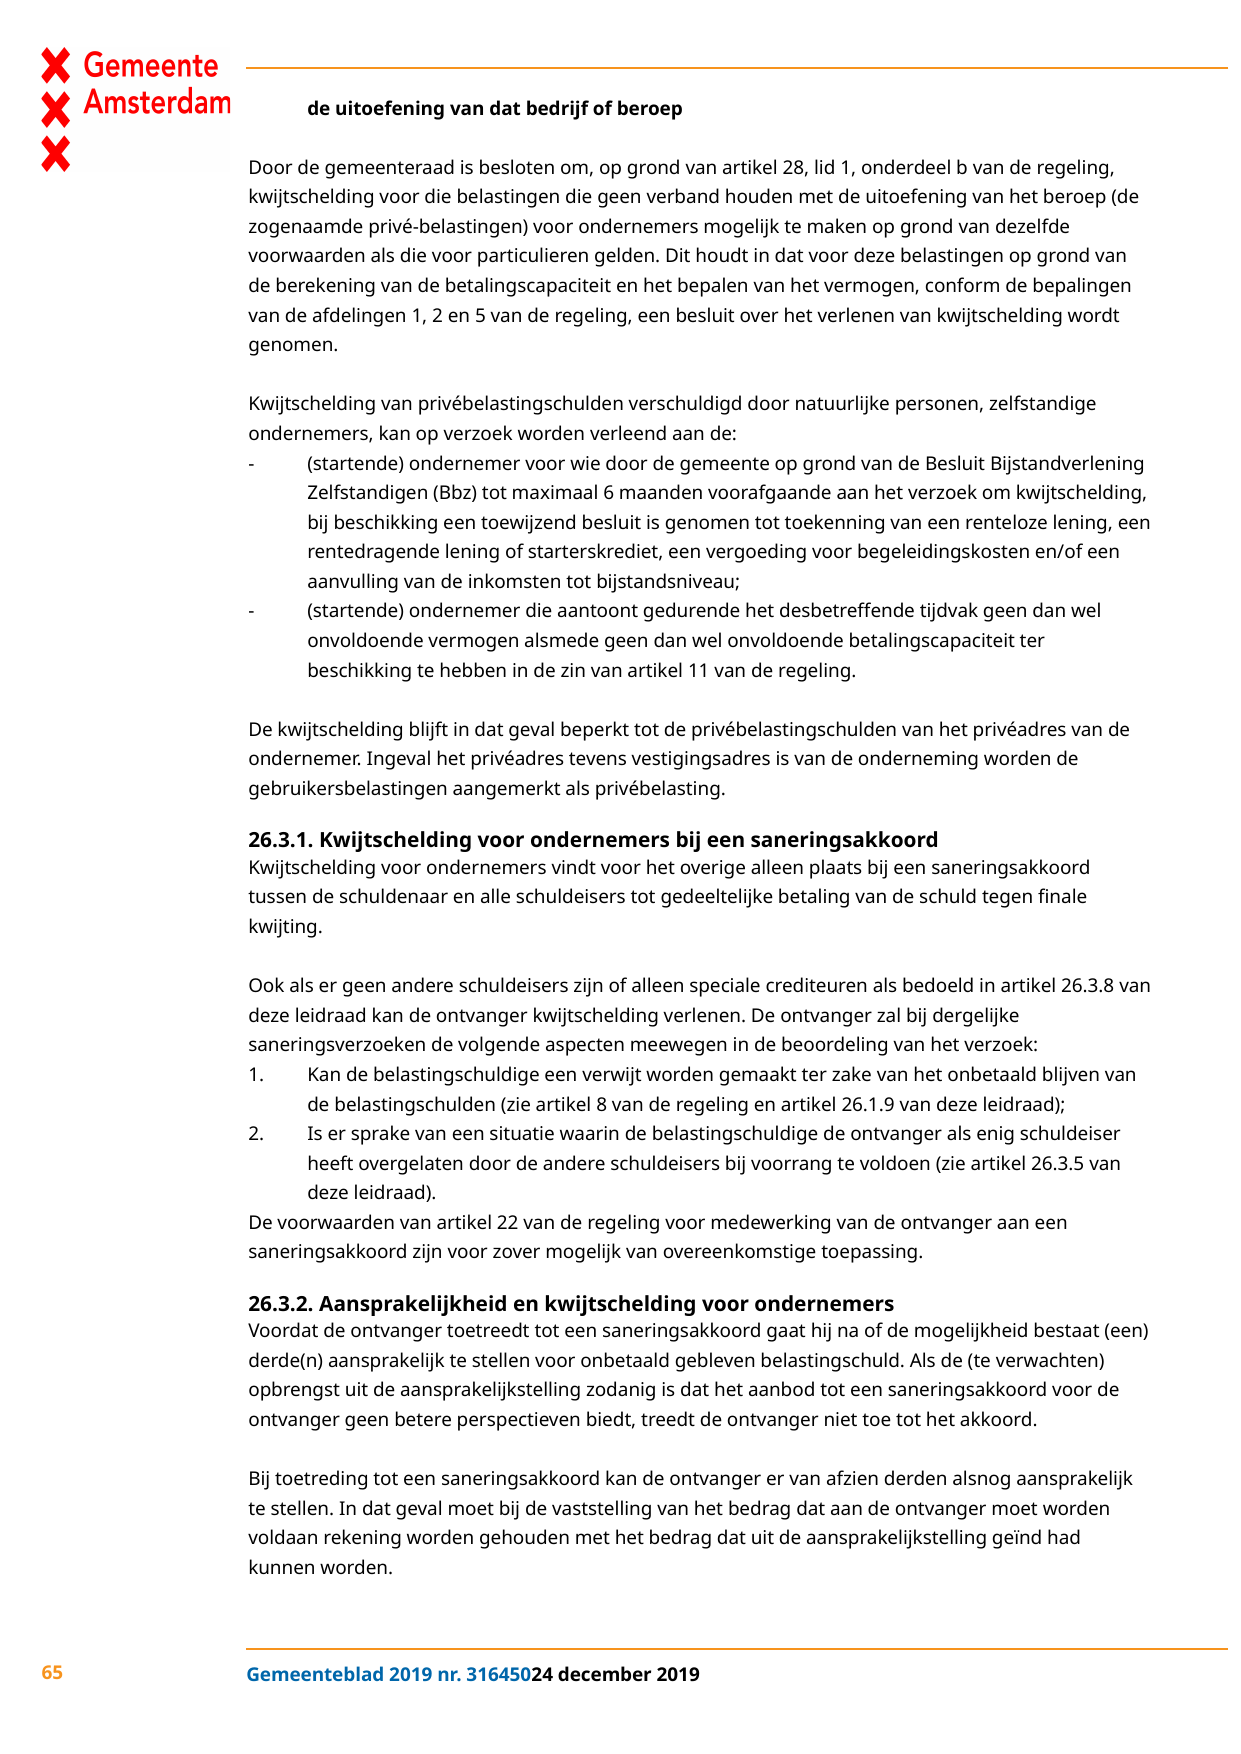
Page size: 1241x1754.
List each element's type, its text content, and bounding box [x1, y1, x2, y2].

text 26.3.2. Aansprakelijkheid en kwijtschelding voor ondernemers [248, 1289, 1152, 1317]
text Bij toetreding tot een saneringsakkoord kan de ontvanger er van afzien derden alsnog aansprakelijk te stellen. In dat geval moet bij de vaststelling van het bedrag dat aan de ontvanger moet worden voldaan rekening worden gehouden met het bedrag dat uit de aansprakelijkstelling geïnd had kunnen worden. [248, 1465, 1152, 1580]
text Voordat de ontvanger toetreedt tot een saneringsakkoord gaat hij na of de mogelijkheid bestaat (een) derde(n) aansprakelijk te stellen voor onbetaald gebleven belastingschuld. Als de (te verwachten) opbrengst uit de aansprakelijkstelling zodanig is dat het aanbod tot een saneringsakkoord voor de ontvanger geen betere perspectieven biedt, treedt de ontvanger niet toe tot het akkoord. [248, 1317, 1152, 1432]
list de uitoefening van dat bedrijf of beroep [248, 95, 1152, 121]
text Kwijtschelding van privébelastingschulden verschuldigd door natuurlijke personen, zelfstandige ondernemers, kan op verzoek worden verleend aan de: [248, 391, 1152, 446]
text Door de gemeenteraad is besloten om, op grond van artikel 28, lid 1, onderdeel b van de regeling, kwijtschelding voor die belastingen die geen verband houden met de uitoefening van het beroep (de zogenaamde privé-belastingen) voor ondernemers mogelijk te maken op grond van dezelfde voorwaarden als die voor particulieren gelden. Dit houdt in dat voor deze belastingen op grond van de berekening van de betalingscapaciteit en het bepalen van het vermogen, conform de bepalingen van de afdelingen 1, 2 en 5 van de regeling, een besluit over het verlenen van kwijtschelding wordt genomen. [248, 154, 1152, 357]
text Kwijtschelding voor ondernemers vindt voor het overige alleen plaats bij een saneringsakkoord tussen de schuldenaar en alle schuldeisers tot gedeeltelijke betaling van de schuld tegen finale kwijting. [248, 854, 1152, 939]
text De kwijtschelding blijft in dat geval beperkt tot de privébelastingschulden van het privéadres van de ondernemer. Ingeval het privéadres tevens vestigingsadres is van de onderneming worden de gebruikersbelastingen aangemerkt als privébelasting. [248, 716, 1152, 801]
text 26.3.1. Kwijtschelding voor ondernemers bij een saneringsakkoord [248, 826, 1152, 854]
text Ook als er geen andere schuldeisers zijn of alleen speciale crediteuren als bedoeld in artikel 26.3.8 van deze leidraad kan de ontvanger kwijtschelding verlenen. De ontvanger zal bij dergelijke saneringsverzoeken de volgende aspecten meewegen in de beoordeling van het verzoek: [248, 972, 1152, 1057]
list (startende) ondernemer voor wie door de gemeente op grond van de Besluit Bijstandverlening Zelfstandigen (Bbz) tot maximaal 6 maanden voorafgaande aan het verzoek om kwijtschelding, bij beschikking een toewijzend besluit is genomen tot toekenning van een renteloze lening, een rentedragende lening of starterskrediet, een vergoeding voor begeleidingskosten en/of een aanvulling van de inkomsten tot bijstandsniveau; [248, 450, 1152, 594]
picture [41, 47, 231, 172]
list (startende) ondernemer die aantoont gedurende het desbetreffende tijdvak geen dan wel onvoldoende vermogen alsmede geen dan wel onvoldoende betalingscapaciteit ter beschikking te hebben in de zin van artikel 11 van de regeling. [248, 598, 1152, 683]
list Is er sprake van een situatie waarin de belastingschuldige de ontvanger als enig schuldeiser heeft overgelaten door de andere schuldeisers bij voorrang te voldoen (zie artikel 26.3.5 van deze leidraad). [248, 1120, 1152, 1205]
text De voorwaarden van artikel 22 van de regeling voor medewerking van de ontvanger aan een saneringsakkoord zijn voor zover mogelijk van overeenkomstige toepassing. [248, 1209, 1152, 1264]
list Kan de belastingschuldige een verwijt worden gemaakt ter zake van het onbetaald blijven van de belastingschulden (zie artikel 8 van de regeling en artikel 26.1.9 van deze leidraad); [248, 1061, 1152, 1116]
